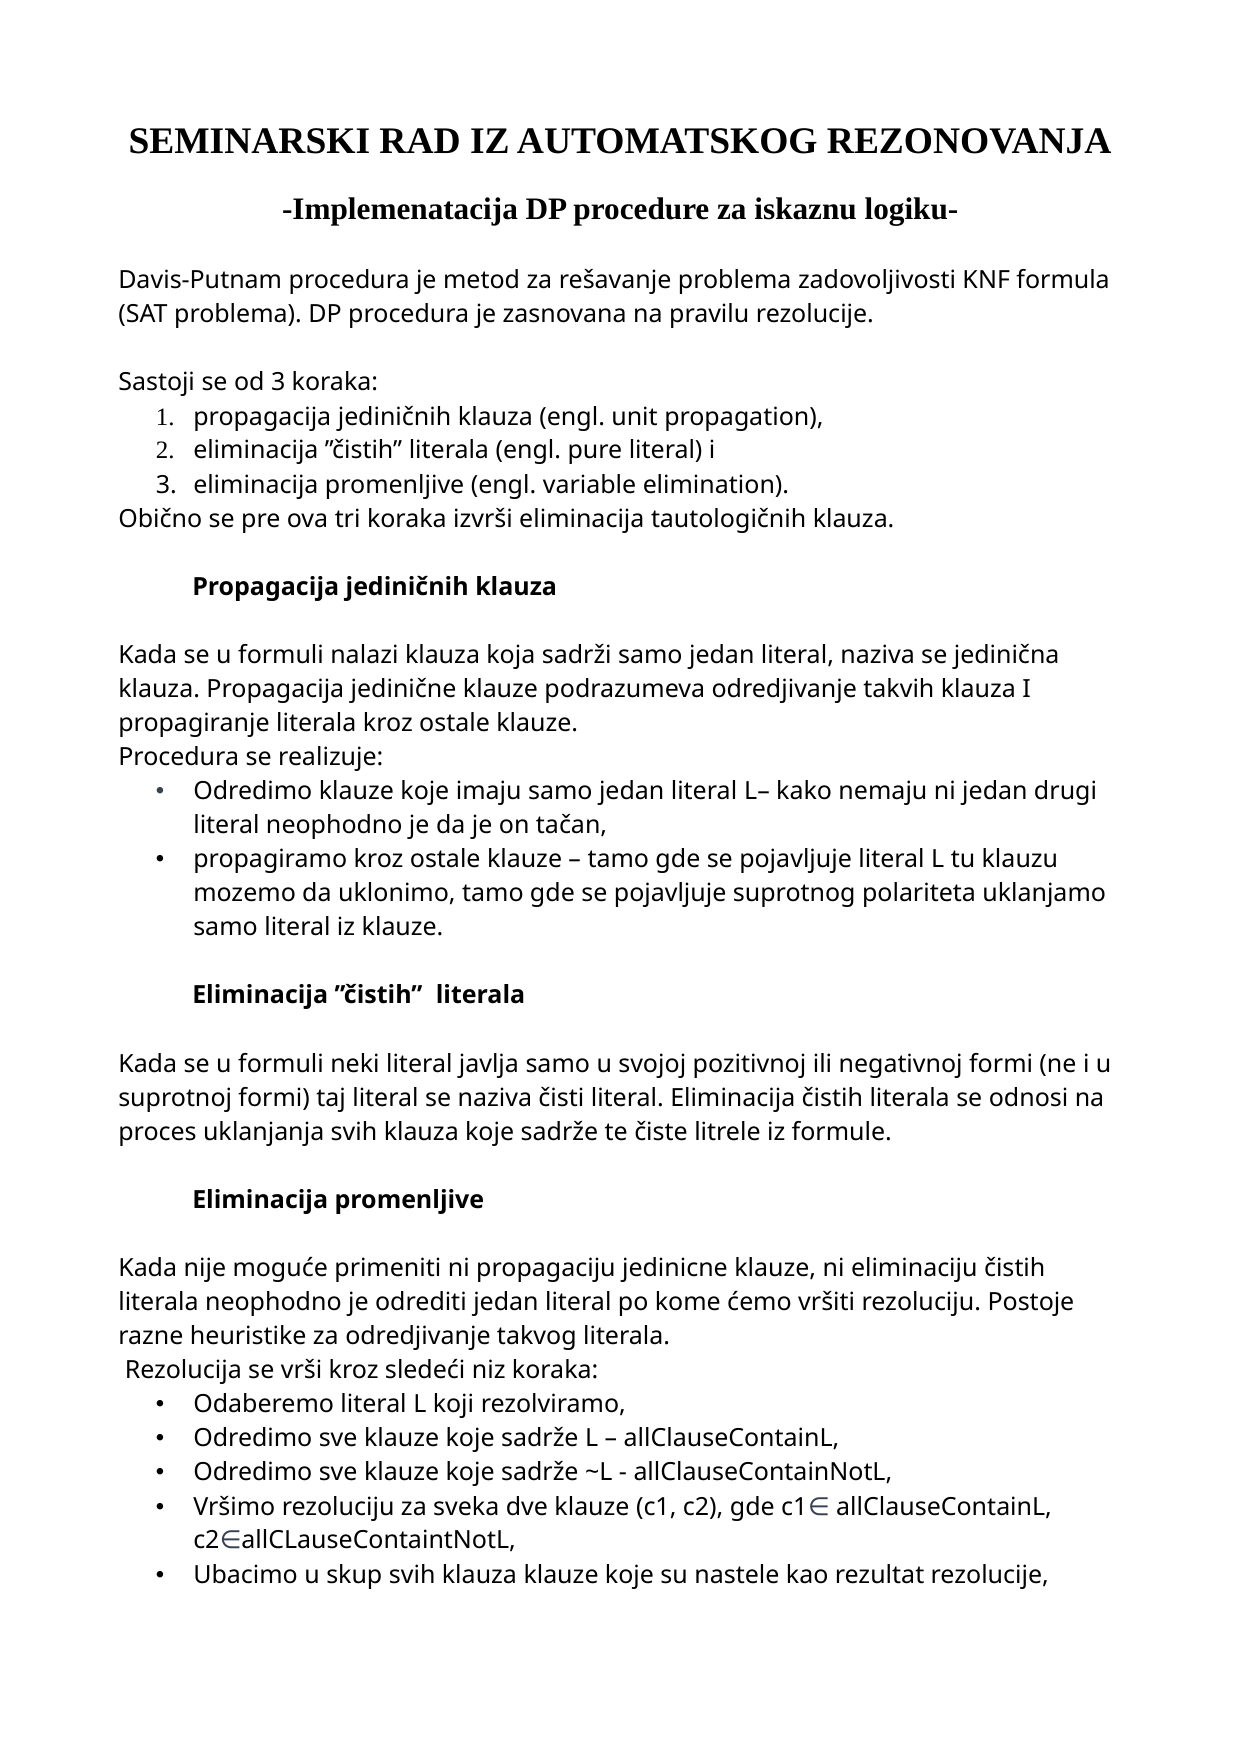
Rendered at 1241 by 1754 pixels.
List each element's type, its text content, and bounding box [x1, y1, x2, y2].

list Odredimo sve klauze koje sadrže ~L - allClauseContainNotL, [156, 1454, 1122, 1488]
text Procedura se realizuje: [118, 739, 1122, 773]
text Eliminacija promenljive [118, 1182, 1122, 1216]
text Eliminacija ’’čistih” literala [118, 977, 1122, 1011]
text SEMINARSKI RAD IZ AUTOMATSKOG REZONOVANJA [118, 118, 1122, 161]
list eliminacija promenljive (engl. variable elimination). [156, 466, 1122, 500]
list Ubacimo u skup svih klauza klauze koje su nastele kao rezultat rezolucije, [156, 1556, 1122, 1590]
text Propagacija jediničnih klauza [118, 568, 1122, 602]
list Vršimo rezoluciju za sveka dve klauze (c1, c2), gde c1∈ allClauseContainL, c2∈allCLauseContaintNotL, [156, 1488, 1122, 1556]
text Obično se pre ova tri koraka izvrši eliminacija tautologičnih klauza. [118, 500, 1122, 534]
text Kada se u formuli neki literal javlja samo u svojoj pozitivnoj ili negativnoj formi (ne i u suprotnoj formi) taj literal se naziva čisti literal. Eliminacija čistih literala se odnosi na proces uklanjanja svih klauza koje sadrže te čiste litrele iz formule. [118, 1045, 1122, 1147]
list Odredimo sve klauze koje sadrže L – allClauseContainL, [156, 1420, 1122, 1454]
text Sastoji se od 3 koraka: [118, 364, 1122, 398]
text Davis-Putnam procedura je metod za rešavanje problema zadovoljivosti KNF formula (SAT problema). DP procedura je zasnovana na pravilu rezolucije. [118, 262, 1122, 330]
list Odaberemo literal L koji rezolviramo, [156, 1386, 1122, 1420]
text Kada se u formuli nalazi klauza koja sadrži samo jedan literal, naziva se jedinična klauza. Propagacija jedinične klauze podrazumeva odredjivanje takvih klauza I propagiranje literala kroz ostale klauze. [118, 637, 1122, 739]
list Odredimo klauze koje imaju samo jedan literal L– kako nemaju ni jedan drugi literal neophodno je da je on tačan, [156, 773, 1122, 841]
list propagiramo kroz ostale klauze – tamo gde se pojavljuje literal L tu klauzu mozemo da uklonimo, tamo gde se pojavljuje suprotnog polariteta uklanjamo samo literal iz klauze. [156, 841, 1122, 943]
text -Implemenatacija DP procedure za iskaznu logiku- [118, 190, 1122, 226]
text Kada nije moguće primeniti ni propagaciju jedinicne klauze, ni eliminaciju čistih literala neophodno je odrediti jedan literal po kome ćemo vršiti rezoluciju. Postoje razne heuristike za odredjivanje takvog literala. [118, 1250, 1122, 1352]
list eliminacija ’’čistih” literala (engl. pure literal) i [156, 432, 1122, 466]
list propagacija jediničnih klauza (engl. unit propagation), [156, 398, 1122, 432]
text Rezolucija se vrši kroz sledeći niz koraka: [118, 1352, 1122, 1386]
